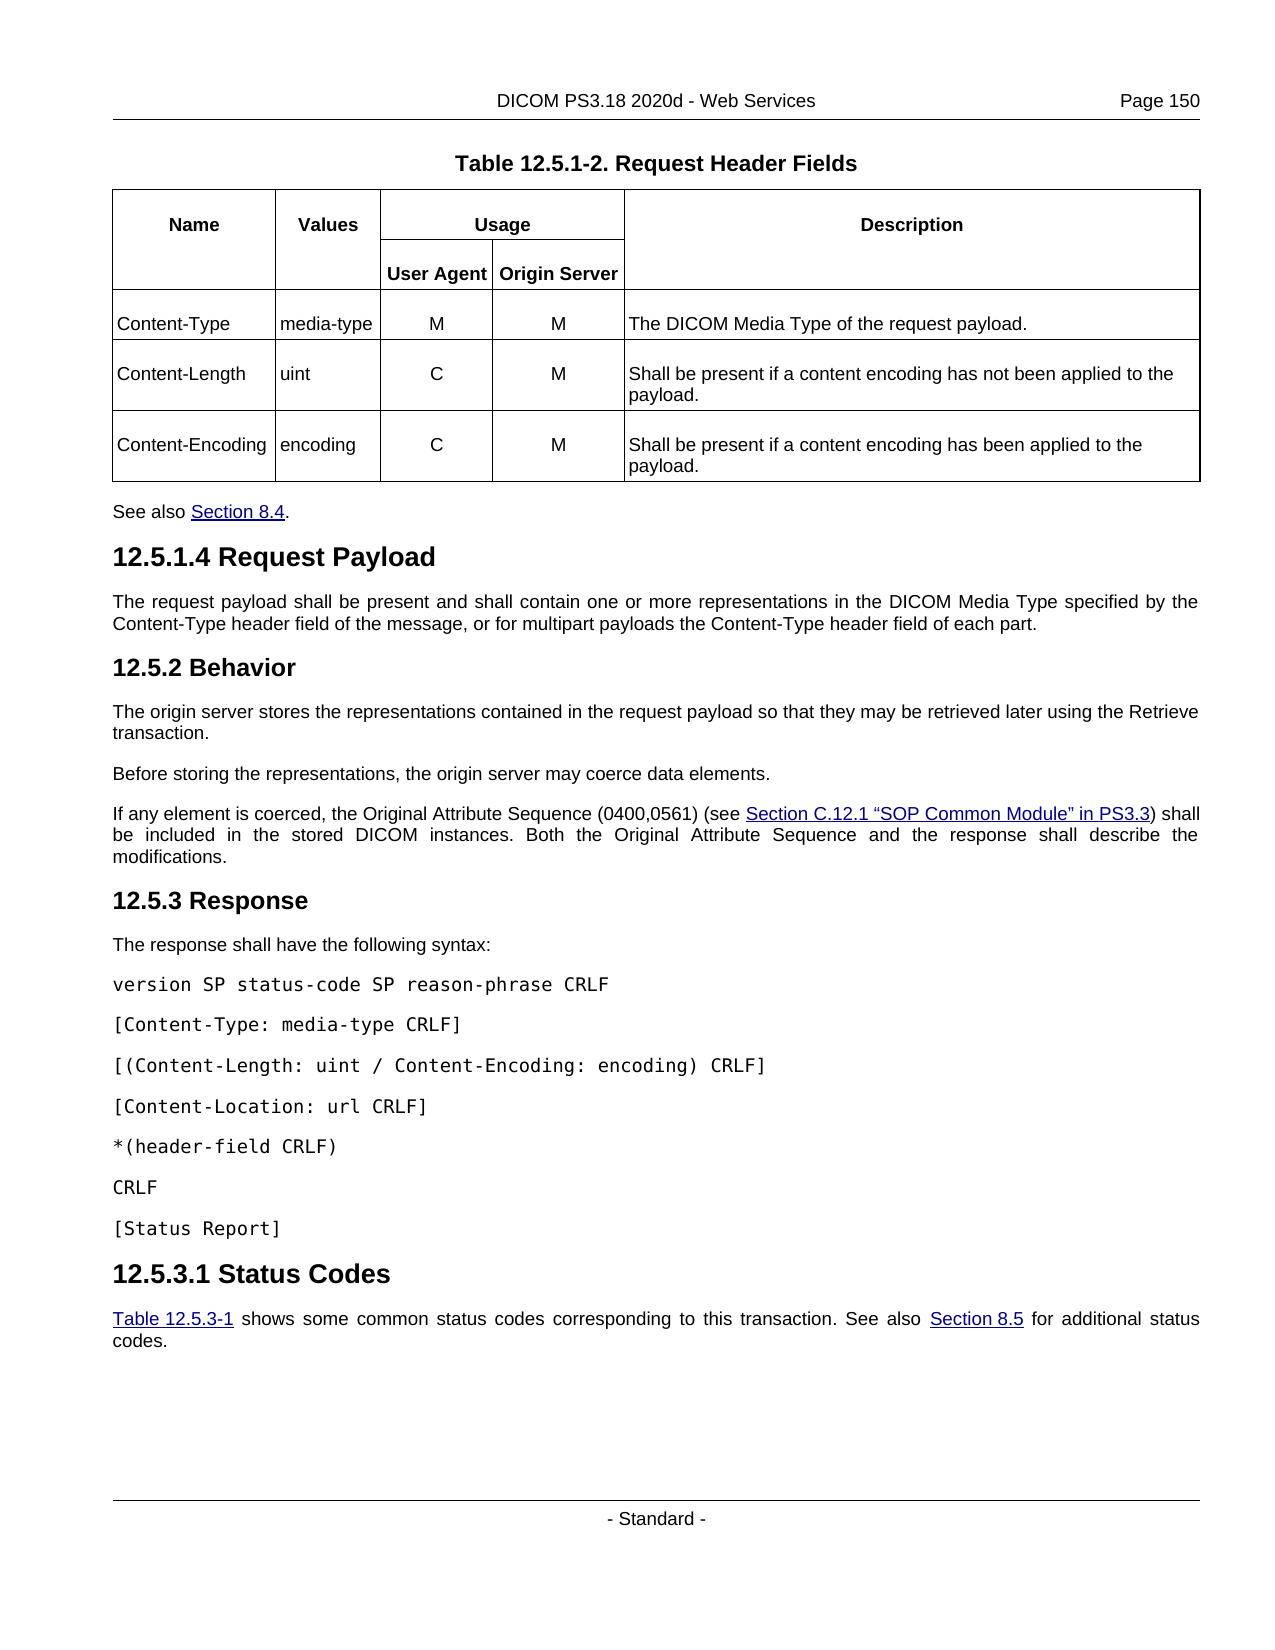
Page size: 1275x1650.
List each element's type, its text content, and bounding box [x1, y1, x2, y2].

text CRLF [112, 1177, 1200, 1199]
text 12.5.2 Behavior [112, 653, 1200, 682]
table_header Values [276, 190, 380, 289]
table_cell Content-Length [113, 340, 275, 410]
table_cell The DICOM Media Type of the request payload. [625, 290, 1199, 338]
text Table 12.5.1-2. Request Header Fields [112, 150, 1200, 176]
text 12.5.3 Response [112, 886, 1200, 915]
table_cell M [493, 411, 624, 481]
table_cell media-type [276, 290, 380, 338]
table_cell encoding [276, 411, 380, 481]
text version SP status-code SP reason-phrase CRLF [112, 974, 1200, 996]
table_cell M [493, 290, 624, 338]
table_header Description [625, 190, 1199, 289]
table_cell User Agent [381, 240, 492, 289]
text The response shall have the following syntax: [112, 933, 1200, 955]
text 12.5.3.1 Status Codes [112, 1258, 1200, 1289]
table_header Name [113, 190, 275, 289]
table_cell M [493, 340, 624, 410]
table_cell C [381, 411, 492, 481]
text Table 12.5.3-1 shows some common status codes corresponding to this transaction. See also Section 8.5 for additional status codes. [112, 1308, 1200, 1351]
table_cell M [381, 290, 492, 338]
text See also Section 8.4. [112, 501, 1200, 522]
table_cell Content-Type [113, 290, 275, 338]
text *(header-field CRLF) [112, 1136, 1200, 1158]
text Before storing the representations, the origin server may coerce data elements. [112, 762, 1200, 784]
table_cell Origin Server [493, 240, 624, 289]
text The request payload shall be present and shall contain one or more representations in the DICOM Media Type specified by the Content-Type header field of the message, or for multipart payloads the Content-Type header field of each part. [112, 591, 1200, 634]
text 12.5.1.4 Request Payload [112, 541, 1200, 572]
table_cell Shall be present if a content encoding has been applied to the payload. [625, 411, 1199, 481]
text The origin server stores the representations contained in the request payload so that they may be retrieved later using the Retrieve transaction. [112, 700, 1200, 743]
table_cell C [381, 340, 492, 410]
text [Status Report] [112, 1218, 1200, 1239]
table_cell Shall be present if a content encoding has not been applied to the payload. [625, 340, 1199, 410]
text [Content-Type: media-type CRLF] [112, 1014, 1200, 1036]
text [(Content-Length: uint / Content-Encoding: encoding) CRLF] [112, 1055, 1200, 1077]
text If any element is coerced, the Original Attribute Sequence (0400,0561) (see Section C.12.1 “SOP Common Module” in PS3.3) shall be included in the stored DICOM instances. Both the Original Attribute Sequence and the response shall describe the modifications. [112, 803, 1200, 867]
table_cell Content-Encoding [113, 411, 275, 481]
table_header Usage [381, 190, 624, 239]
text [Content-Location: url CRLF] [112, 1096, 1200, 1118]
table_cell uint [276, 340, 380, 410]
